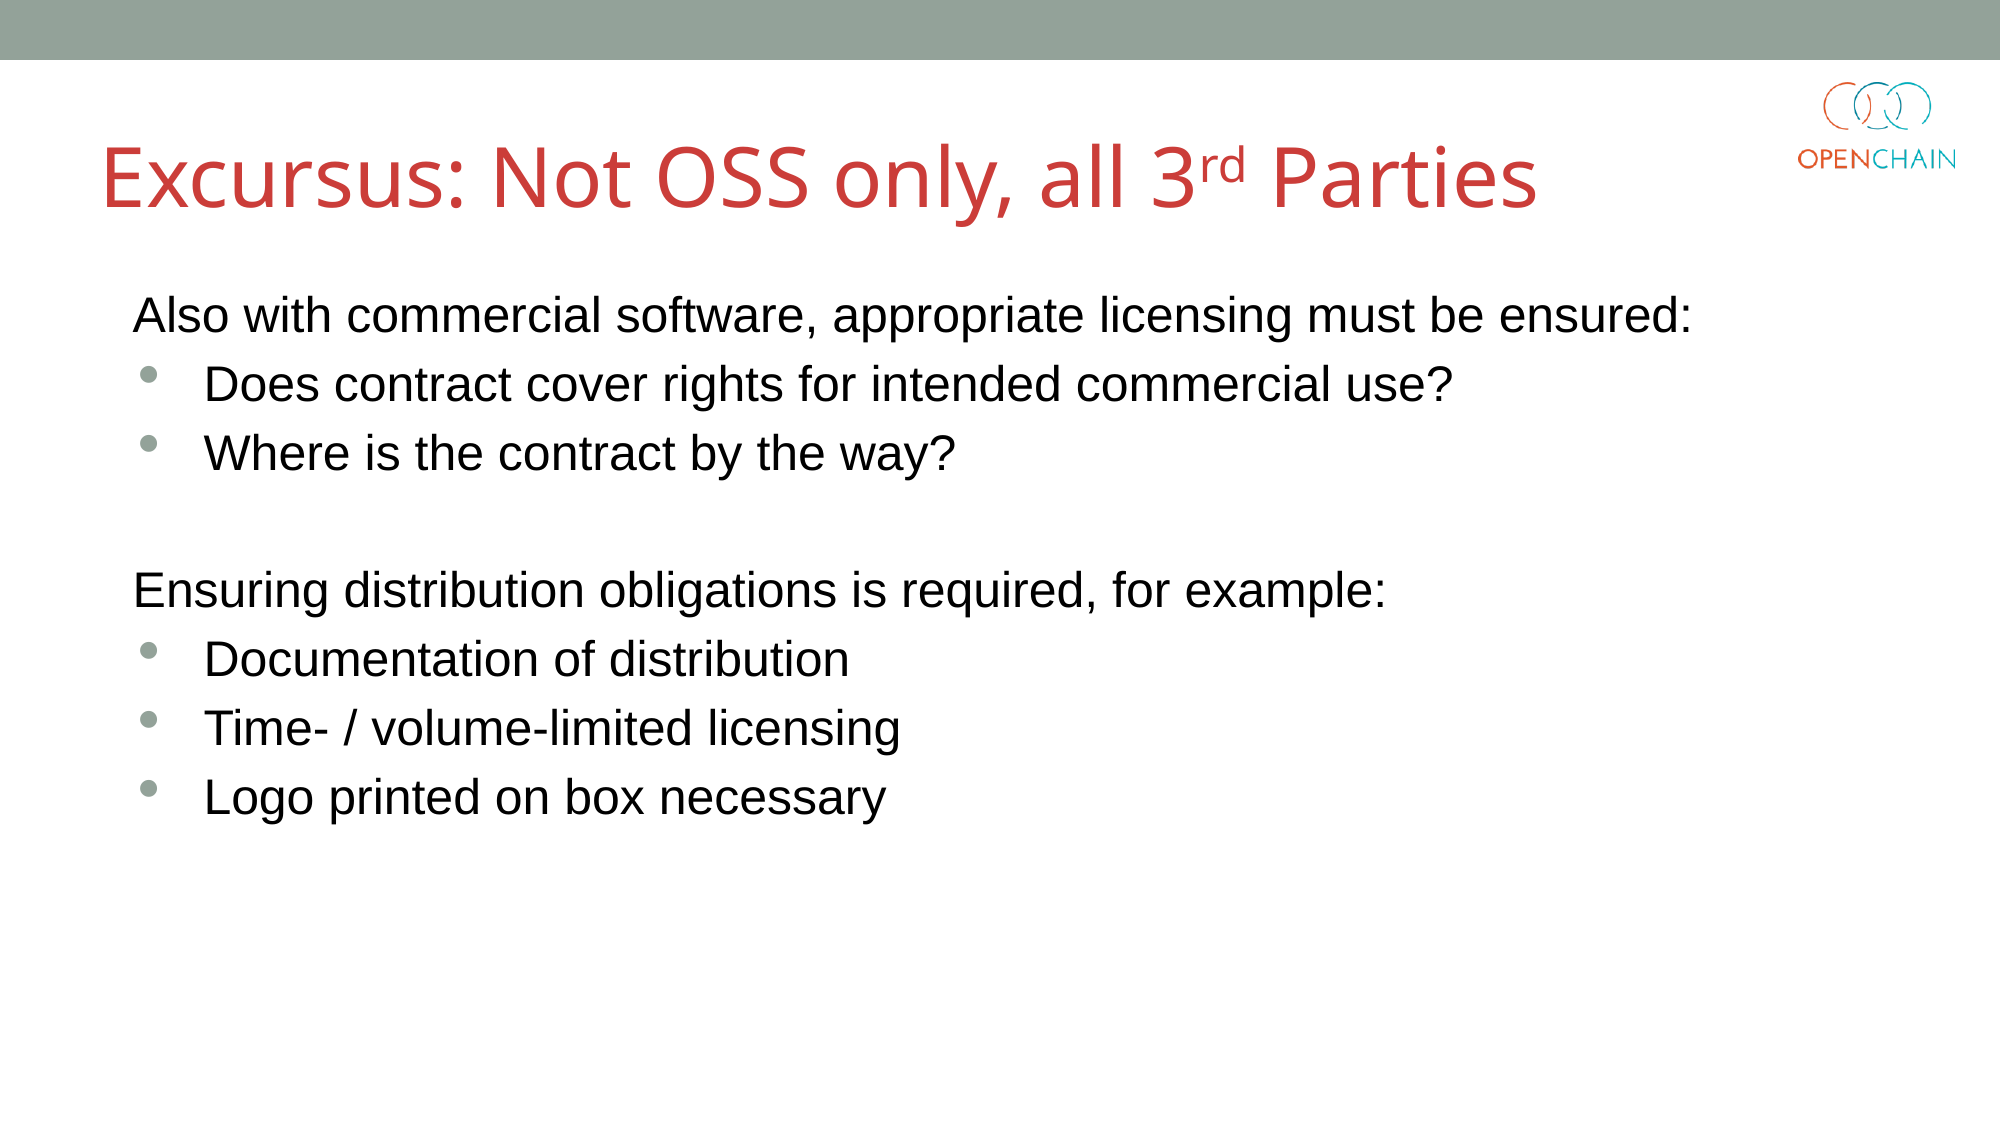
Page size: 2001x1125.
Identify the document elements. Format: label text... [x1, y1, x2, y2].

text_box Excursus: Not OSS only, all 3rd Parties [99, 52, 1900, 225]
picture [1900, 82, 1955, 169]
text_box Also with commercial software, appropriate licensing must be ensured: Does contract cover rights for intended commercial use? Where is the contract by the way? Ensuring distribution obligations is required, for example: Documentation of distribution Time- / volume-limited licensing Logo printed on box necessary [117, 265, 1929, 1004]
